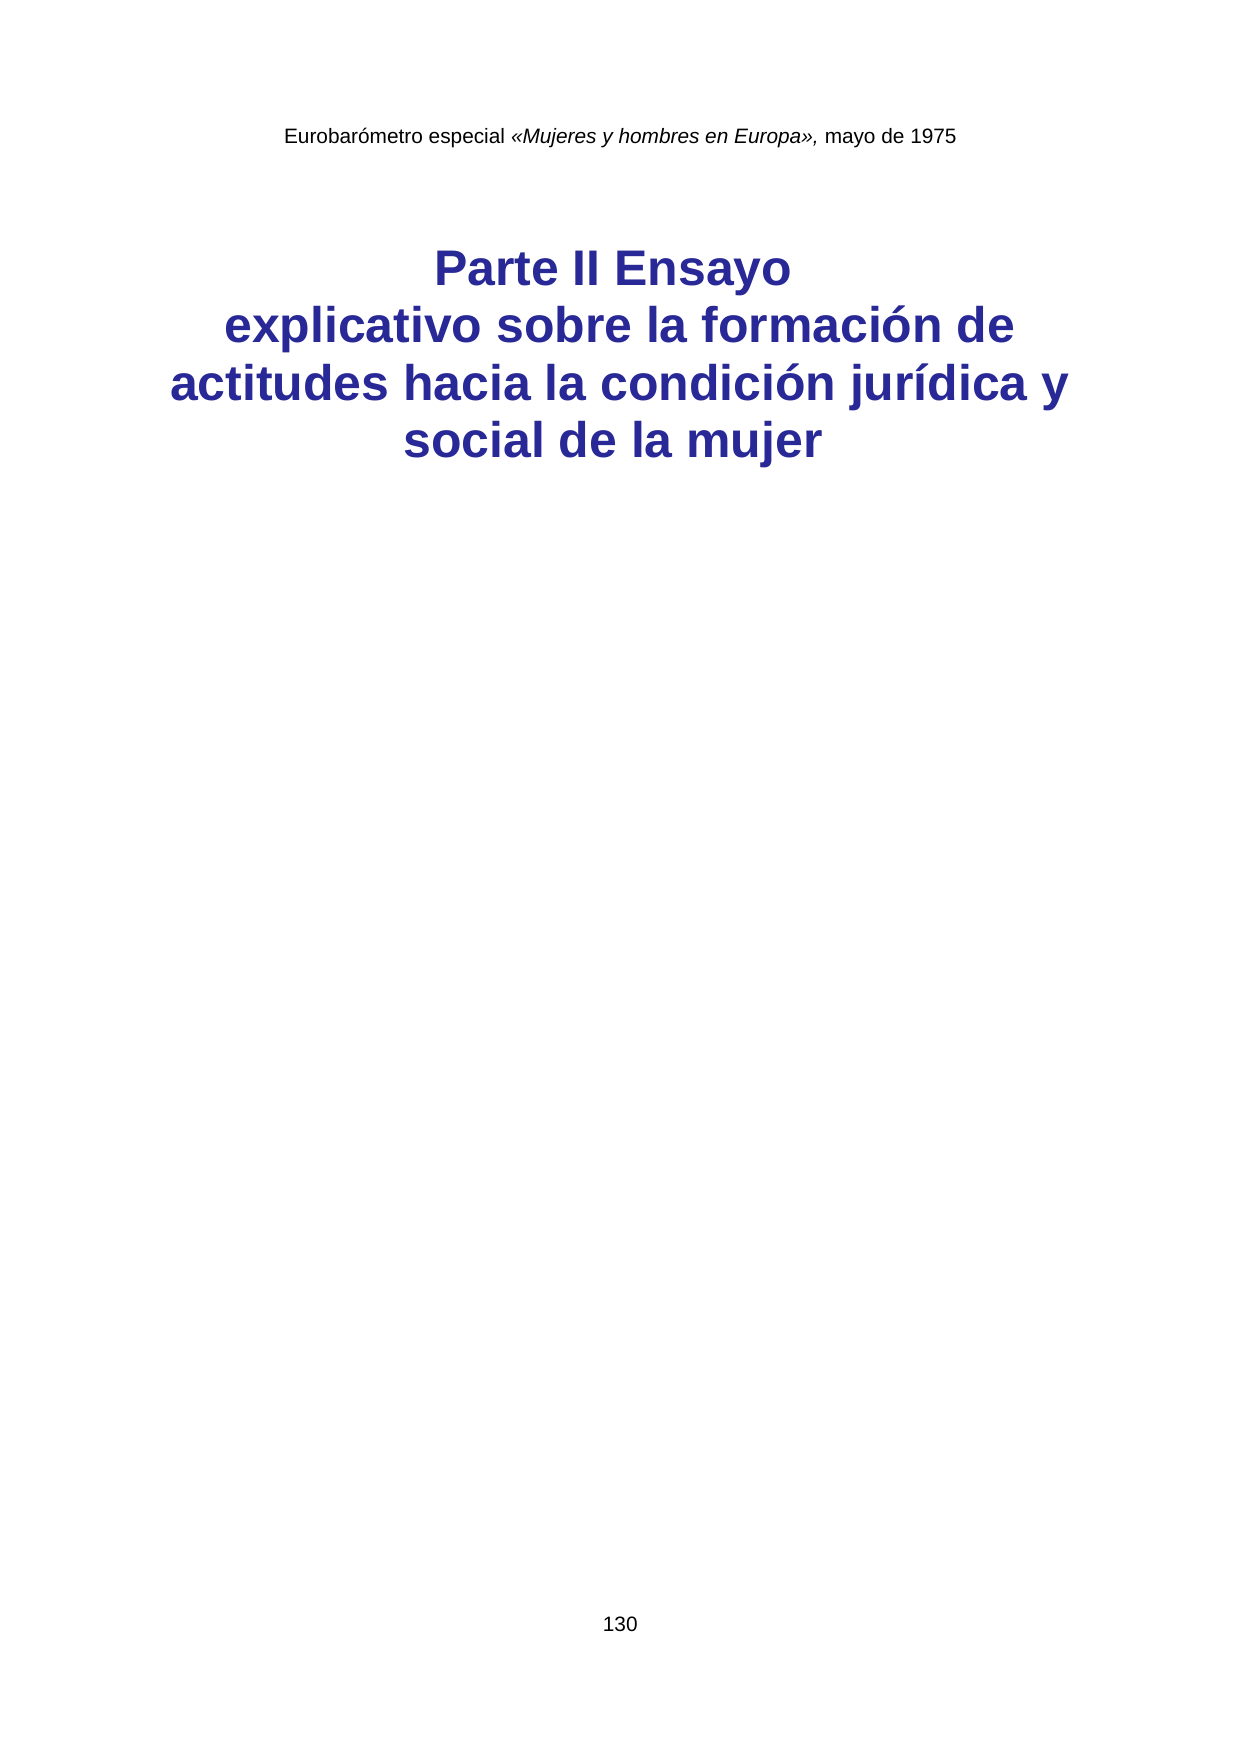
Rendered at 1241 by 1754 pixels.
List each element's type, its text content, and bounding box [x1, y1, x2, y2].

subtitle Parte II Ensayo explicativo sobre la formación de actitudes hacia la condición jurídica y social de la mujer [118, 238, 1122, 468]
